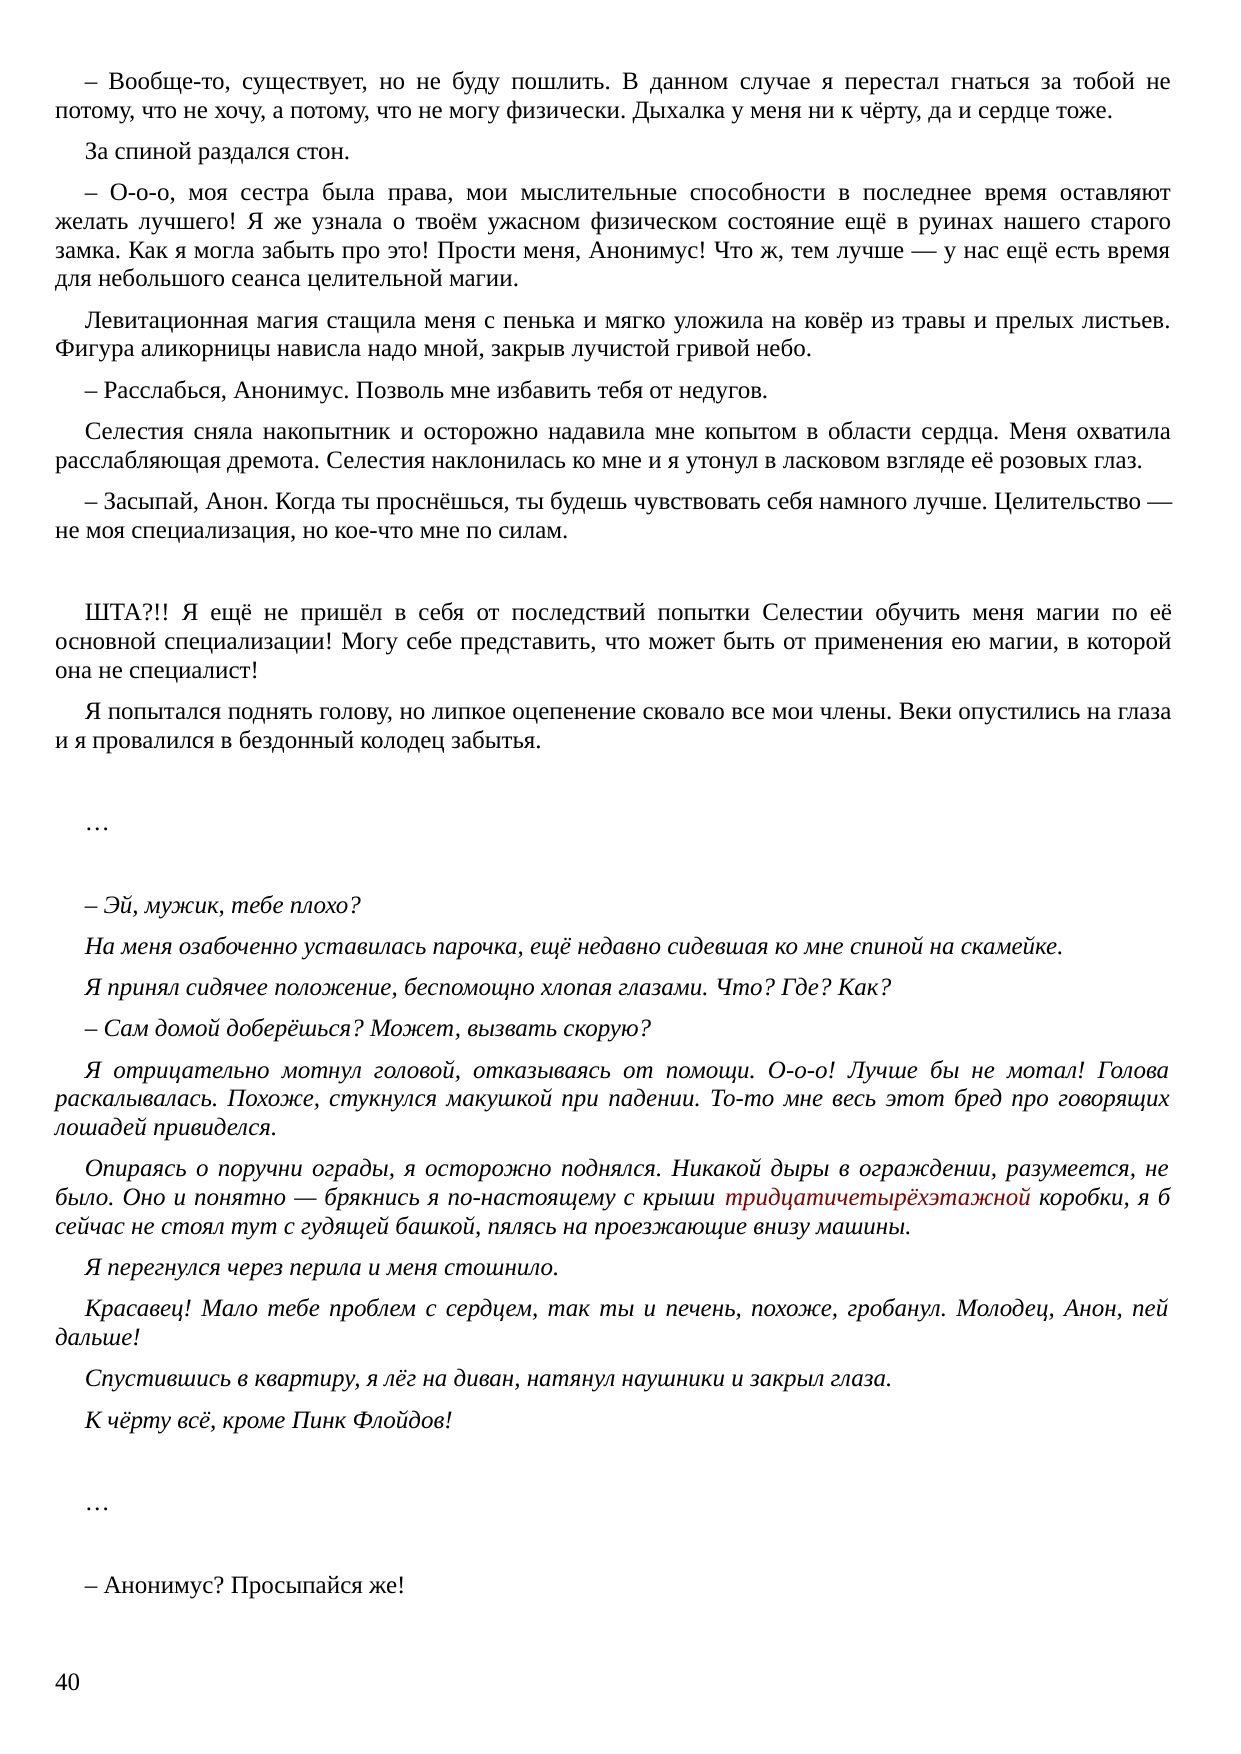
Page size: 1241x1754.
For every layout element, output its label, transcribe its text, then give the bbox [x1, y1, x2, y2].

text Опираясь о поручни ограды, я осторожно поднялся. Никакой дыры в ограждении, разумеется, не было. Оно и понятно — брякнись я по-настоящему с крыши тридцатичетырёхэтажной коробки, я б сейчас не стоял тут с гудящей башкой, пялясь на проезжающие внизу машины. [55, 1153, 1173, 1240]
text Я принял сидячее положение, беспомощно хлопая глазами. Что? Где? Как? [55, 972, 1173, 1001]
text – Расслабься, Анонимус. Позволь мне избавить тебя от недугов. [55, 375, 1173, 403]
text – О-о-о, моя сестра была права, мои мыслительные способности в последнее время оставляют желать лучшего! Я же узнала о твоём ужасном физическом состояние ещё в руинах нашего старого замка. Как я могла забыть про это! Прости меня, Анонимус! Что ж, тем лучше — у нас ещё есть время для небольшого сеанса целительной магии. [55, 177, 1173, 292]
text – Анонимус? Просыпайся же! [55, 1570, 1173, 1598]
text ШТА?!! Я ещё не пришёл в себя от последствий попытки Селестии обучить меня магии по её основной специализации! Могу себе представить, что может быть от применения ею магии, в которой она не специалист! [55, 597, 1173, 683]
text … [55, 807, 1173, 836]
text Селестия сняла накопытник и осторожно надавила мне копытом в области сердца. Меня охватила расслабляющая дремота. Селестия наклонилась ко мне и я утонул в ласковом взгляде её розовых глаз. [55, 416, 1173, 473]
text Левитационная магия стащила меня с пенька и мягко уложила на ковёр из травы и прелых листьев. Фигура аликорницы нависла надо мной, закрыв лучистой гривой небо. [55, 305, 1173, 362]
text – Сам домой доберёшься? Может, вызвать скорую? [55, 1013, 1173, 1042]
text К чёрту всё, кроме Пинк Флойдов! [55, 1405, 1173, 1433]
text Красавец! Мало тебе проблем с сердцем, так ты и печень, похоже, гробанул. Молодец, Анон, пей дальше! [55, 1293, 1173, 1351]
text Я отрицательно мотнул головой, отказываясь от помощи. О-о-о! Лучше бы не мотал! Голова раскалывалась. Похоже, стукнулся макушкой при падении. То-то мне весь этот бред про говорящих лошадей привиделся. [55, 1055, 1173, 1141]
text Я попытался поднять голову, но липкое оцепенение сковало все мои члены. Веки опустились на глаза и я провалился в бездонный колодец забытья. [55, 696, 1173, 753]
text – Засыпай, Анон. Когда ты проснёшься, ты будешь чувствовать себя намного лучше. Целительство — не моя специализация, но кое-что мне по силам. [55, 486, 1173, 543]
text На меня озабоченно уставилась парочка, ещё недавно сидевшая ко мне спиной на скамейке. [55, 931, 1173, 960]
text За спиной раздался стон. [55, 136, 1173, 165]
text – Вообще-то, существует, но не буду пошлить. В данном случае я перестал гнаться за тобой не потому, что не хочу, а потому, что не могу физически. Дыхалка у меня ни к чёрту, да и сердце тоже. [55, 66, 1173, 123]
text Спустившись в квартиру, я лёг на диван, натянул наушники и закрыл глаза. [55, 1363, 1173, 1392]
text … [55, 1487, 1173, 1516]
text Я перегнулся через перила и меня стошнило. [55, 1252, 1173, 1281]
text – Эй, мужик, тебе плохо? [55, 890, 1173, 918]
